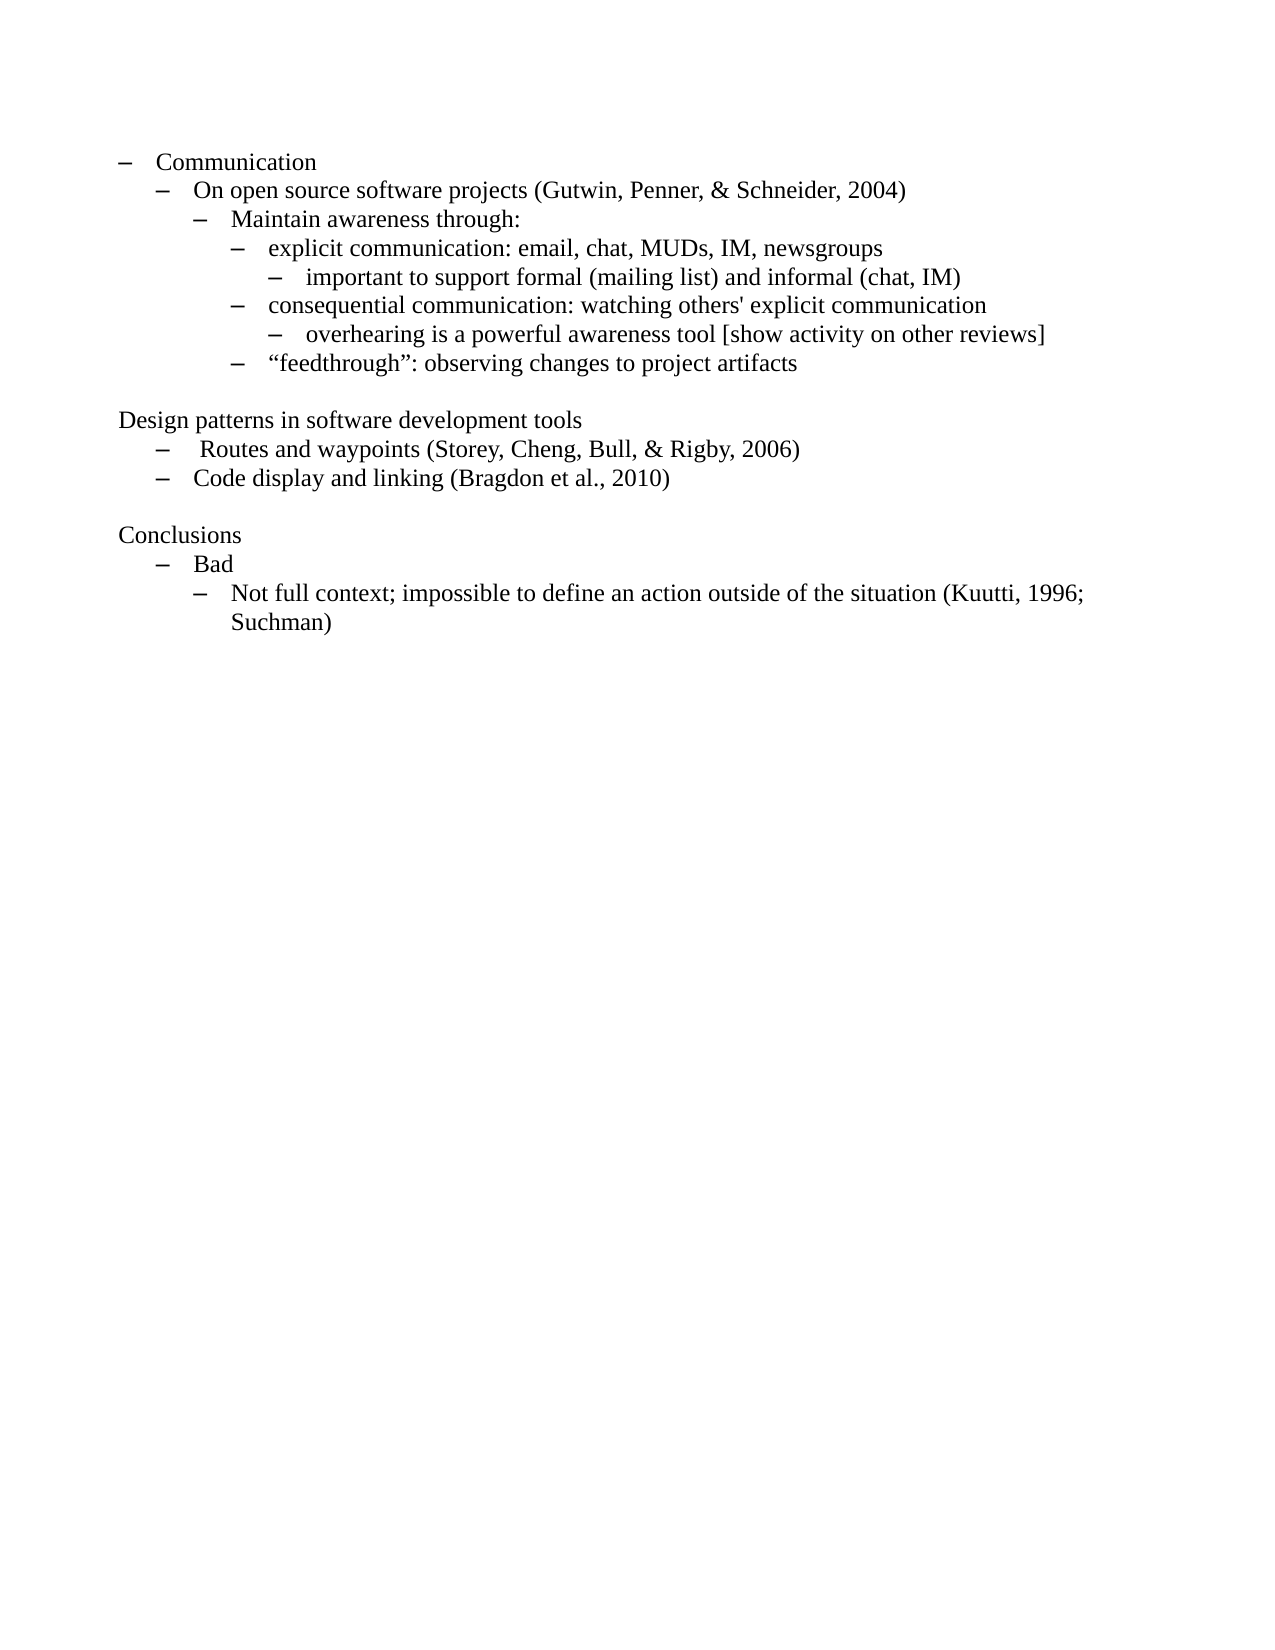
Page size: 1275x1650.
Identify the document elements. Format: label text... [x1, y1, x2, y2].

list consequential communication: watching others' explicit communication [231, 291, 1157, 319]
list Not full context; impossible to define an action outside of the situation (Kuutti, 1996; Suchman) [193, 578, 1157, 636]
list Code display and linking (Bragdon et al., 2010) [156, 463, 1157, 492]
list On open source software projects (Gutwin, Penner, & Schneider, 2004) [156, 176, 1157, 204]
text Conclusions [118, 521, 1157, 549]
list Maintain awareness through: [193, 204, 1157, 233]
list Bad [156, 549, 1157, 578]
list important to support formal (mailing list) and informal (chat, IM) [268, 262, 1157, 291]
list Communication [118, 147, 1157, 176]
list explicit communication: email, chat, MUDs, IM, newsgroups [231, 233, 1157, 262]
list overhearing is a powerful awareness tool [show activity on other reviews] [268, 319, 1157, 348]
list “feedthrough”: observing changes to project artifacts [231, 348, 1157, 377]
text Design patterns in software development tools [118, 406, 1157, 434]
list Routes and waypoints (Storey, Cheng, Bull, & Rigby, 2006) [156, 434, 1157, 463]
